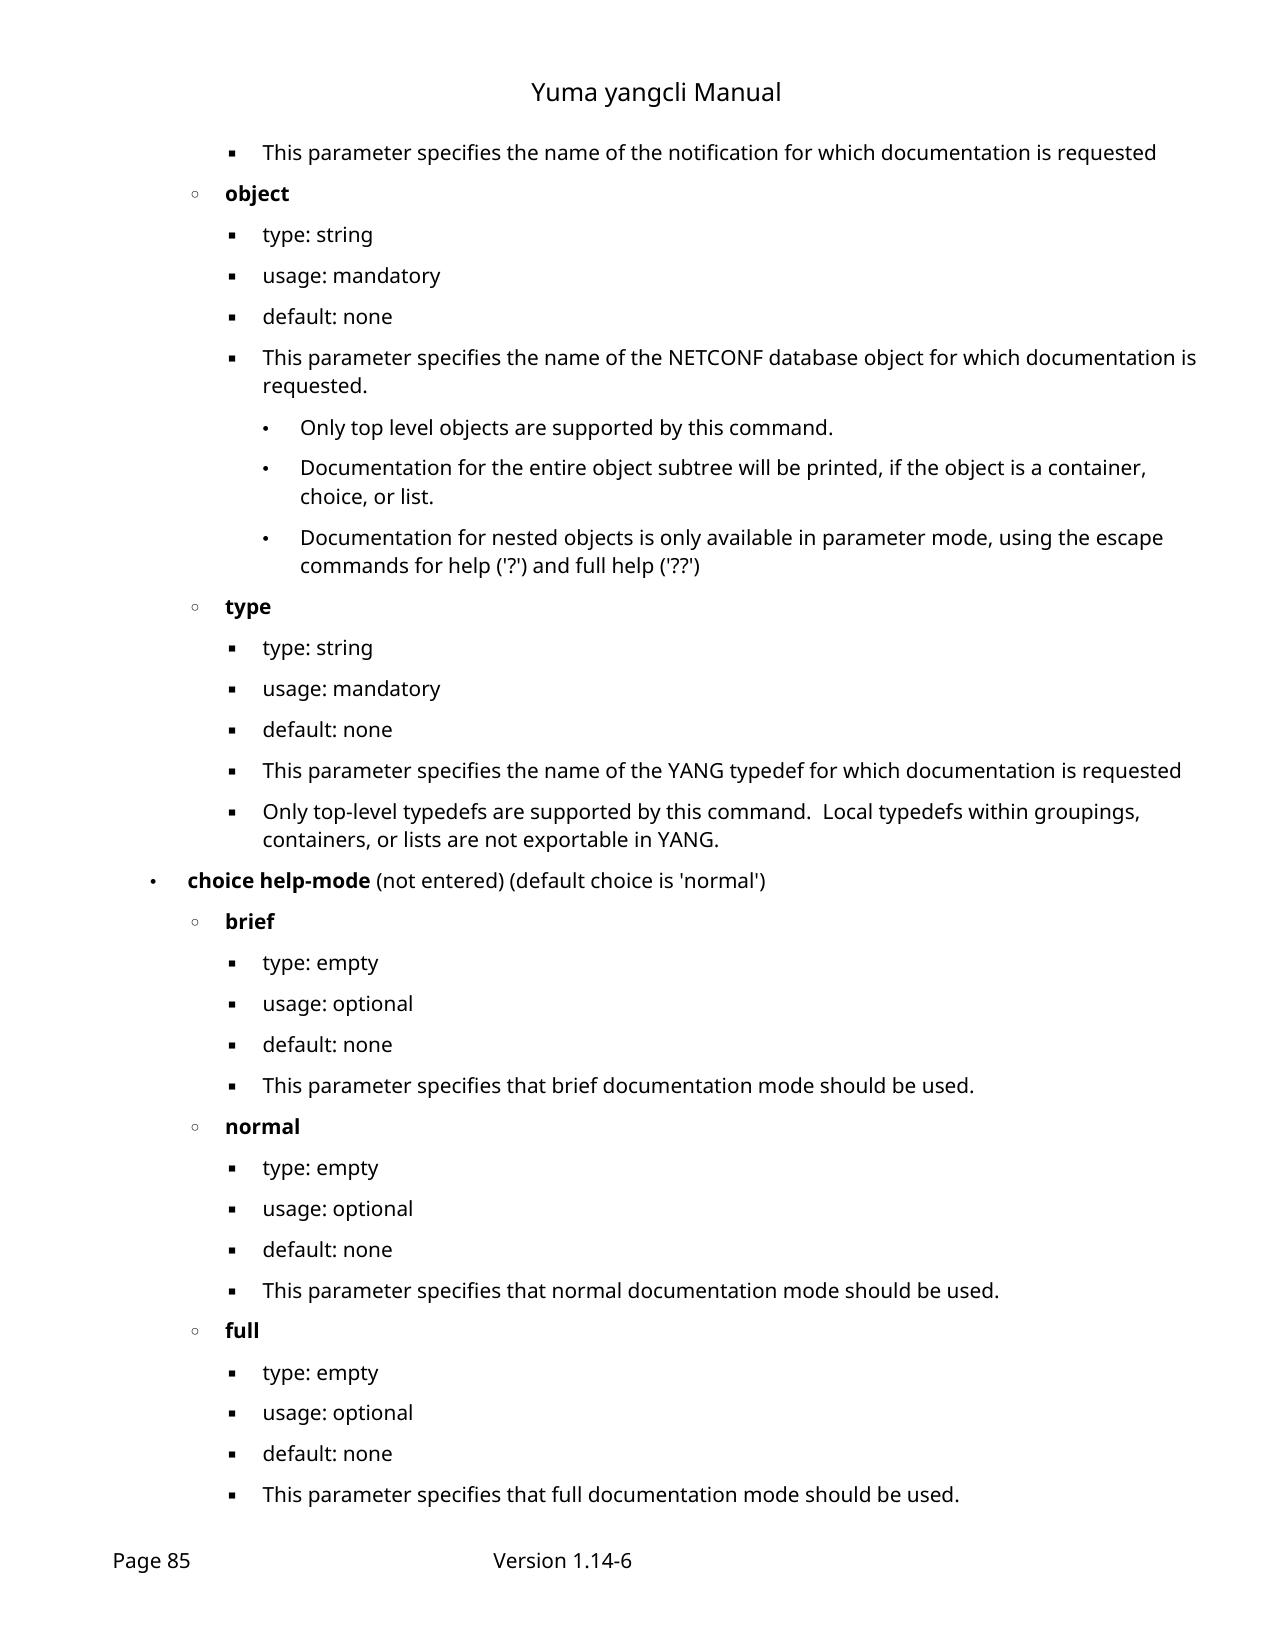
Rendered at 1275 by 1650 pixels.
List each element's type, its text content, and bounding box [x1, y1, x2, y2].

list This parameter specifies that full documentation mode should be used. [225, 1480, 1200, 1509]
list Documentation for the entire object subtree will be printed, if the object is a container, choice, or list. [262, 453, 1200, 510]
list default: none [225, 302, 1200, 331]
list brief [187, 907, 1200, 936]
list usage: mandatory [225, 261, 1200, 290]
list default: none [225, 1235, 1200, 1263]
list This parameter specifies the name of the YANG typedef for which documentation is requested [225, 756, 1200, 784]
list default: none [225, 715, 1200, 743]
list default: none [225, 1439, 1200, 1468]
list type: string [225, 220, 1200, 249]
list type: empty [225, 1358, 1200, 1386]
list Only top-level typedefs are supported by this command. Local typedefs within groupings, containers, or lists are not exportable in YANG. [225, 797, 1200, 854]
list object [187, 179, 1200, 208]
list usage: optional [225, 1398, 1200, 1427]
list This parameter specifies that normal documentation mode should be used. [225, 1276, 1200, 1304]
list full [187, 1317, 1200, 1345]
list usage: optional [225, 1194, 1200, 1222]
list Documentation for nested objects is only available in parameter mode, using the escape commands for help ('?') and full help ('??') [262, 523, 1200, 580]
list usage: optional [225, 989, 1200, 1018]
list default: none [225, 1030, 1200, 1058]
list This parameter specifies the name of the NETCONF database object for which documentation is requested. [225, 343, 1200, 400]
list This parameter specifies the name of the notification for which documentation is requested [225, 138, 1200, 167]
list usage: mandatory [225, 674, 1200, 703]
list type [187, 592, 1200, 621]
list type: string [225, 633, 1200, 662]
list type: empty [225, 948, 1200, 977]
list normal [187, 1112, 1200, 1140]
list Only top level objects are supported by this command. [262, 413, 1200, 441]
list choice help-mode (not entered) (default choice is 'normal') [150, 866, 1200, 895]
list type: empty [225, 1153, 1200, 1181]
list This parameter specifies that brief documentation mode should be used. [225, 1071, 1200, 1099]
